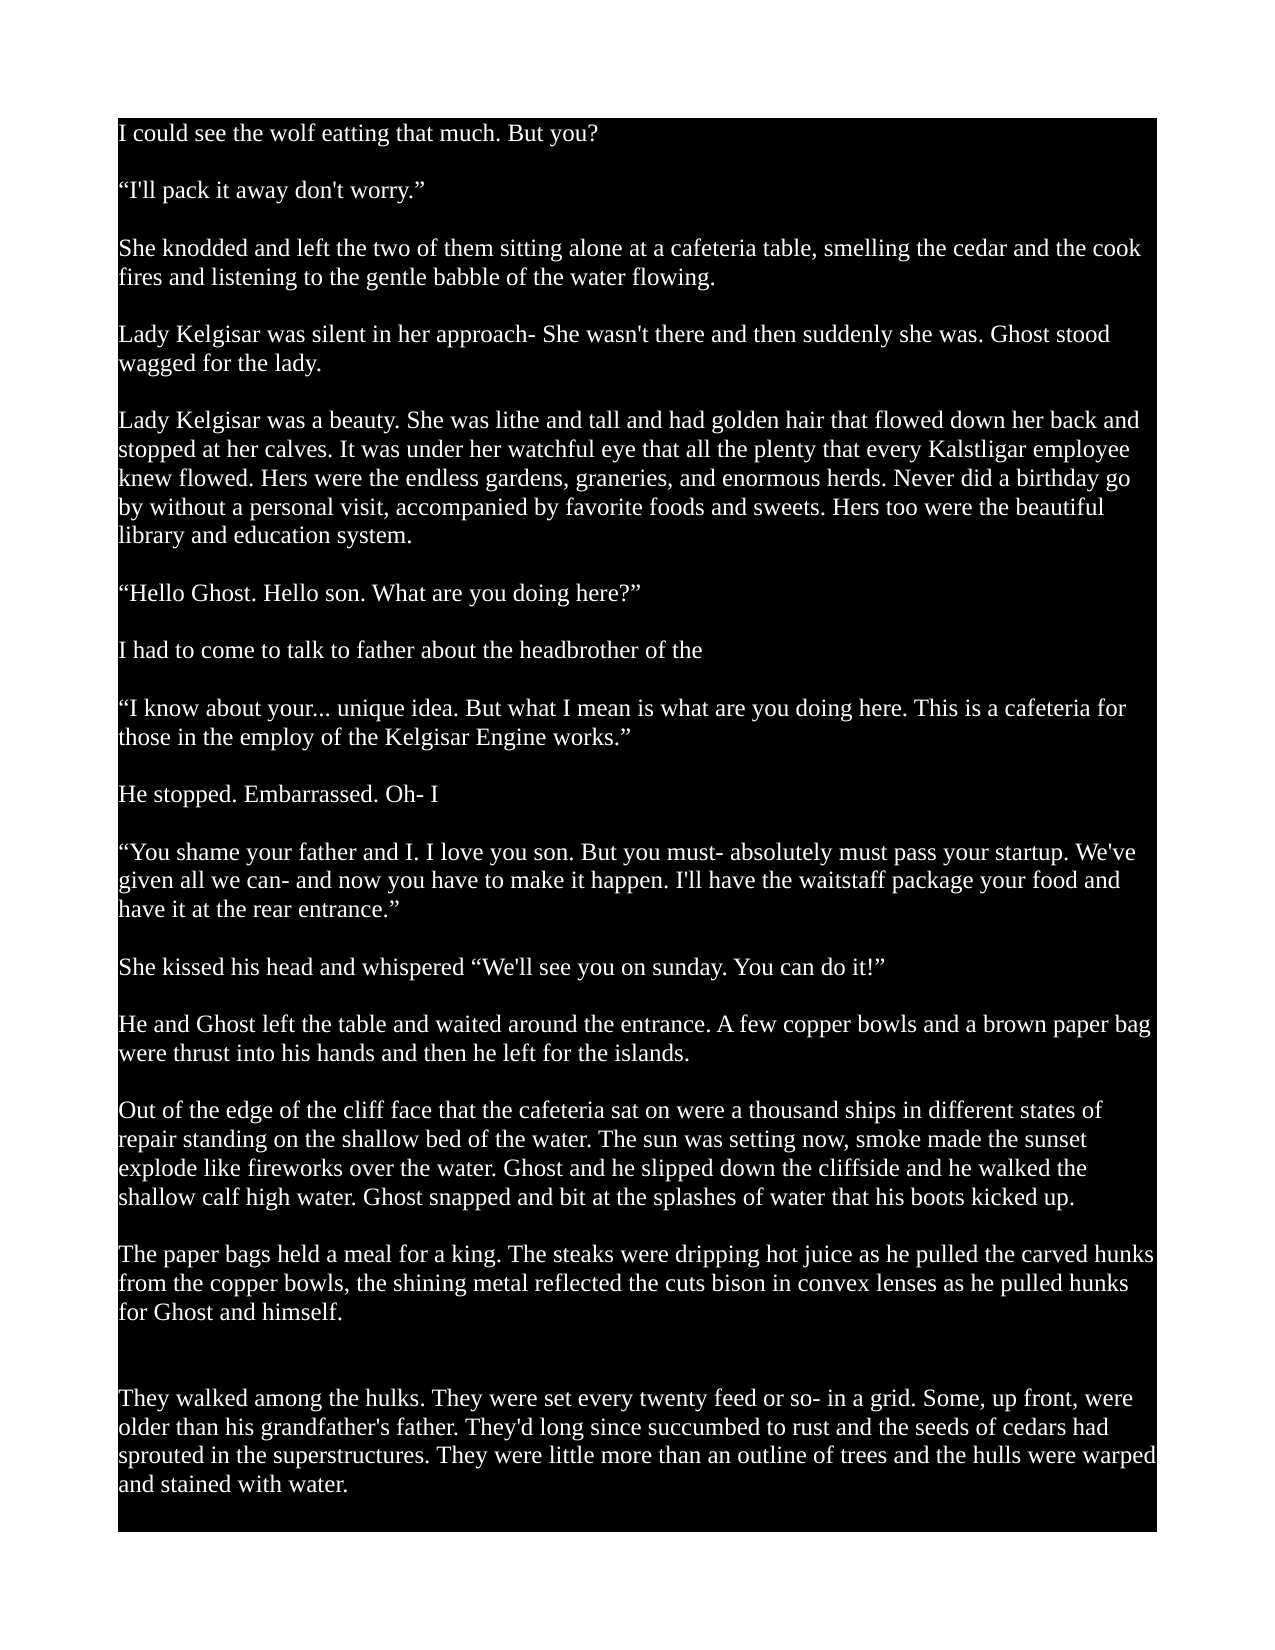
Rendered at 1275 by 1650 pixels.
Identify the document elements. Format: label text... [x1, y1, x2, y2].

text Lady Kelgisar was a beauty. She was lithe and tall and had golden hair that flowed down her back and stopped at her calves. It was under her watchful eye that all the plenty that every Kalstligar employee knew flowed. Hers were the endless gardens, graneries, and enormous herds. Never did a birthday go by without a personal visit, accompanied by favorite foods and sweets. Hers too were the beautiful library and education system. “Hello Ghost. Hello son. What are you doing here?” I had to come to talk to father about the headbrother of the [118, 406, 1157, 664]
text “I know about your... unique idea. But what I mean is what are you doing here. This is a cafeteria for those in the employ of the Kelgisar Engine works.” He stopped. Embarrassed. Oh- I [118, 693, 1157, 808]
text “You shame your father and I. I love you son. But you must- absolutely must pass your startup. We've given all we can- and now you have to make it happen. I'll have the waitstaff package your food and have it at the rear entrance.” She kissed his head and whispered “We'll see you on sunday. You can do it!” [118, 837, 1157, 981]
text He and Ghost left the table and waited around the entrance. A few copper bowls and a brown paper bag were thrust into his hands and then he left for the islands. Out of the edge of the cliff face that the cafeteria sat on were a thousand ships in different states of repair standing on the shallow bed of the water. The sun was setting now, smoke made the sunset explode like fireworks over the water. Ghost and he slipped down the cliffside and he walked the shallow calf high water. Ghost snapped and bit at the splashes of water that his boots kicked up. The paper bags held a meal for a king. The steaks were dripping hot juice as he pulled the carved hunks from the copper bowls, the shining metal reflected the cuts bison in convex lenses as he pulled hunks for Ghost and himself. They walked among the hulks. They were set every twenty feed or so- in a grid. Some, up front, were older than his grandfather's father. They'd long since succumbed to rust and the seeds of cedars had sprouted in the superstructures. They were little more than an outline of trees and the hulls were warped and stained with water. [118, 1009, 1157, 1498]
text I could see the wolf eatting that much. But you? “I'll pack it away don't worry.” She knodded and left the two of them sitting alone at a cafeteria table, smelling the cedar and the cook fires and listening to the gentle babble of the water flowing. [118, 118, 1157, 291]
text Lady Kelgisar was silent in her approach- She wasn't there and then suddenly she was. Ghost stood wagged for the lady. [118, 319, 1157, 377]
